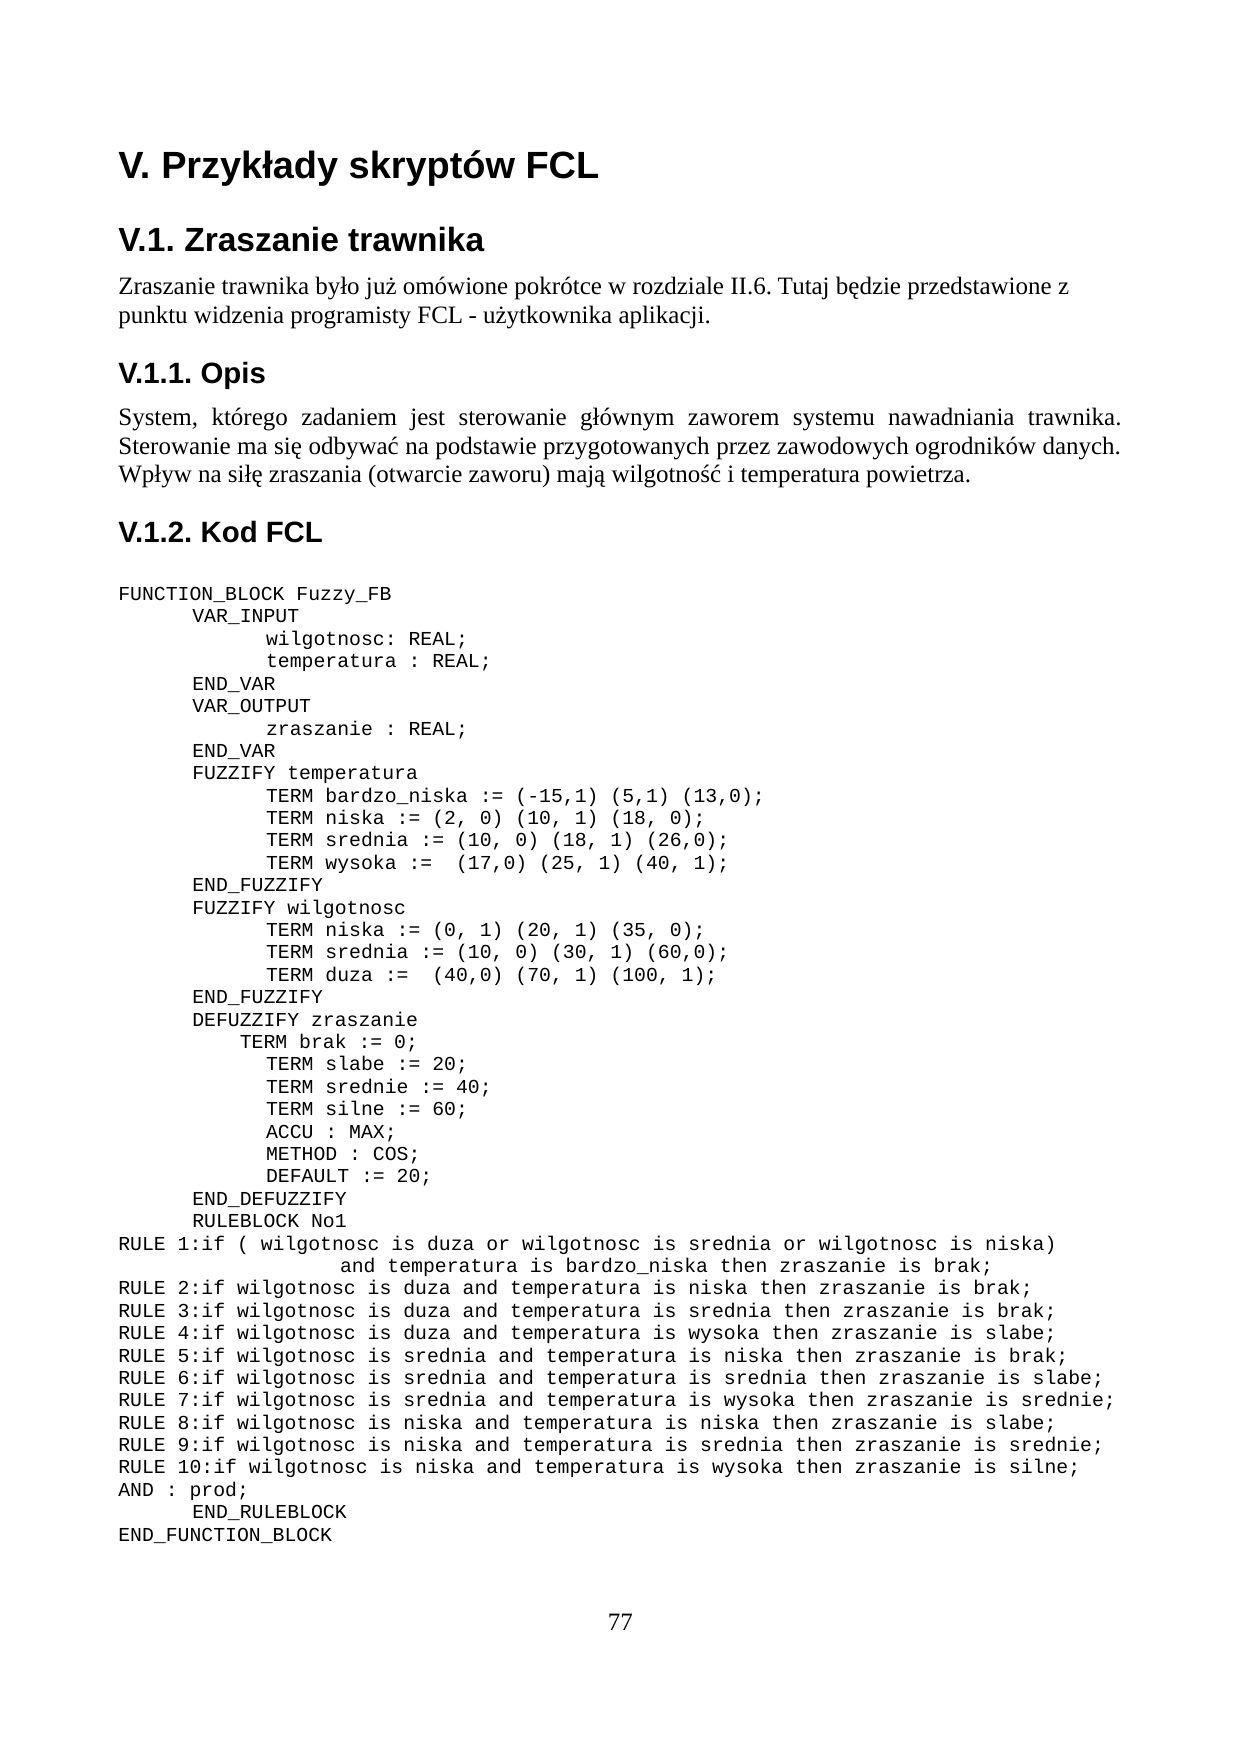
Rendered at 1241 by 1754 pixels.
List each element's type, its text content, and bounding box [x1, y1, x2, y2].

text TERM silne := 60; [118, 1099, 1122, 1122]
text ACCU : MAX; [118, 1122, 1122, 1144]
text Zraszanie trawnika było już omówione pokrótce w rozdziale II.6. Tutaj będzie przedstawione z punktu widzenia programisty FCL - użytkownika aplikacji. [118, 271, 1122, 329]
text System, którego zadaniem jest sterowanie głównym zaworem systemu nawadniania trawnika. Sterowanie ma się odbywać na podstawie przygotowanych przez zawodowych ogrodników danych. Wpływ na siłę zraszania (otwarcie zaworu) mają wilgotność i temperatura powietrza. [118, 402, 1122, 488]
text RULE 3:if wilgotnosc is duza and temperatura is srednia then zraszanie is brak; [118, 1301, 1122, 1323]
text AND : prod; [118, 1480, 1122, 1502]
text temperatura : REAL; [118, 651, 1122, 674]
text TERM srednie := 40; [118, 1077, 1122, 1099]
text RULE 9:if wilgotnosc is niska and temperatura is srednia then zraszanie is srednie; [118, 1435, 1122, 1457]
text DEFUZZIFY zraszanie [118, 1009, 1122, 1032]
text TERM slabe := 20; [118, 1054, 1122, 1077]
text RULEBLOCK No1 [118, 1211, 1122, 1233]
subtitle Zraszanie trawnika [118, 220, 1122, 259]
text END_RULEBLOCK [118, 1502, 1122, 1525]
text FUZZIFY temperatura [118, 763, 1122, 786]
text TERM brak := 0; [118, 1032, 1122, 1054]
subtitle Przykłady skryptów FCL [118, 143, 1122, 187]
text END_VAR [118, 741, 1122, 763]
text TERM srednia := (10, 0) (18, 1) (26,0); [118, 830, 1122, 853]
text END_FUZZIFY [118, 987, 1122, 1009]
subtitle Kod FCL [118, 515, 1122, 549]
text RULE 10:if wilgotnosc is niska and temperatura is wysoka then zraszanie is silne; [118, 1457, 1122, 1480]
text TERM srednia := (10, 0) (30, 1) (60,0); [118, 942, 1122, 965]
text FUZZIFY wilgotnosc [118, 898, 1122, 920]
text END_FUZZIFY [118, 875, 1122, 898]
text RULE 5:if wilgotnosc is srednia and temperatura is niska then zraszanie is brak; [118, 1346, 1122, 1368]
text END_DEFUZZIFY [118, 1189, 1122, 1211]
text RULE 6:if wilgotnosc is srednia and temperatura is srednia then zraszanie is slabe; [118, 1368, 1122, 1390]
text and temperatura is bardzo_niska then zraszanie is brak; [118, 1256, 1122, 1278]
subtitle Opis [118, 356, 1122, 389]
text wilgotnosc: REAL; [118, 629, 1122, 651]
text RULE 4:if wilgotnosc is duza and temperatura is wysoka then zraszanie is slabe; [118, 1323, 1122, 1346]
text TERM duza := (40,0) (70, 1) (100, 1); [118, 965, 1122, 987]
text RULE 1:if ( wilgotnosc is duza or wilgotnosc is srednia or wilgotnosc is niska) [118, 1233, 1122, 1256]
text VAR_OUTPUT [118, 696, 1122, 718]
text VAR_INPUT [118, 606, 1122, 629]
text RULE 2:if wilgotnosc is duza and temperatura is niska then zraszanie is brak; [118, 1278, 1122, 1301]
text DEFAULT := 20; [118, 1166, 1122, 1189]
text RULE 8:if wilgotnosc is niska and temperatura is niska then zraszanie is slabe; [118, 1413, 1122, 1435]
text END_FUNCTION_BLOCK [118, 1525, 1122, 1547]
text TERM wysoka := (17,0) (25, 1) (40, 1); [118, 853, 1122, 875]
text TERM niska := (2, 0) (10, 1) (18, 0); [118, 808, 1122, 830]
text FUNCTION_BLOCK Fuzzy_FB [118, 584, 1122, 606]
text METHOD : COS; [118, 1144, 1122, 1166]
text zraszanie : REAL; [118, 718, 1122, 741]
text TERM bardzo_niska := (-15,1) (5,1) (13,0); [118, 786, 1122, 808]
text END_VAR [118, 674, 1122, 696]
text TERM niska := (0, 1) (20, 1) (35, 0); [118, 920, 1122, 942]
text RULE 7:if wilgotnosc is srednia and temperatura is wysoka then zraszanie is srednie; [118, 1390, 1122, 1413]
